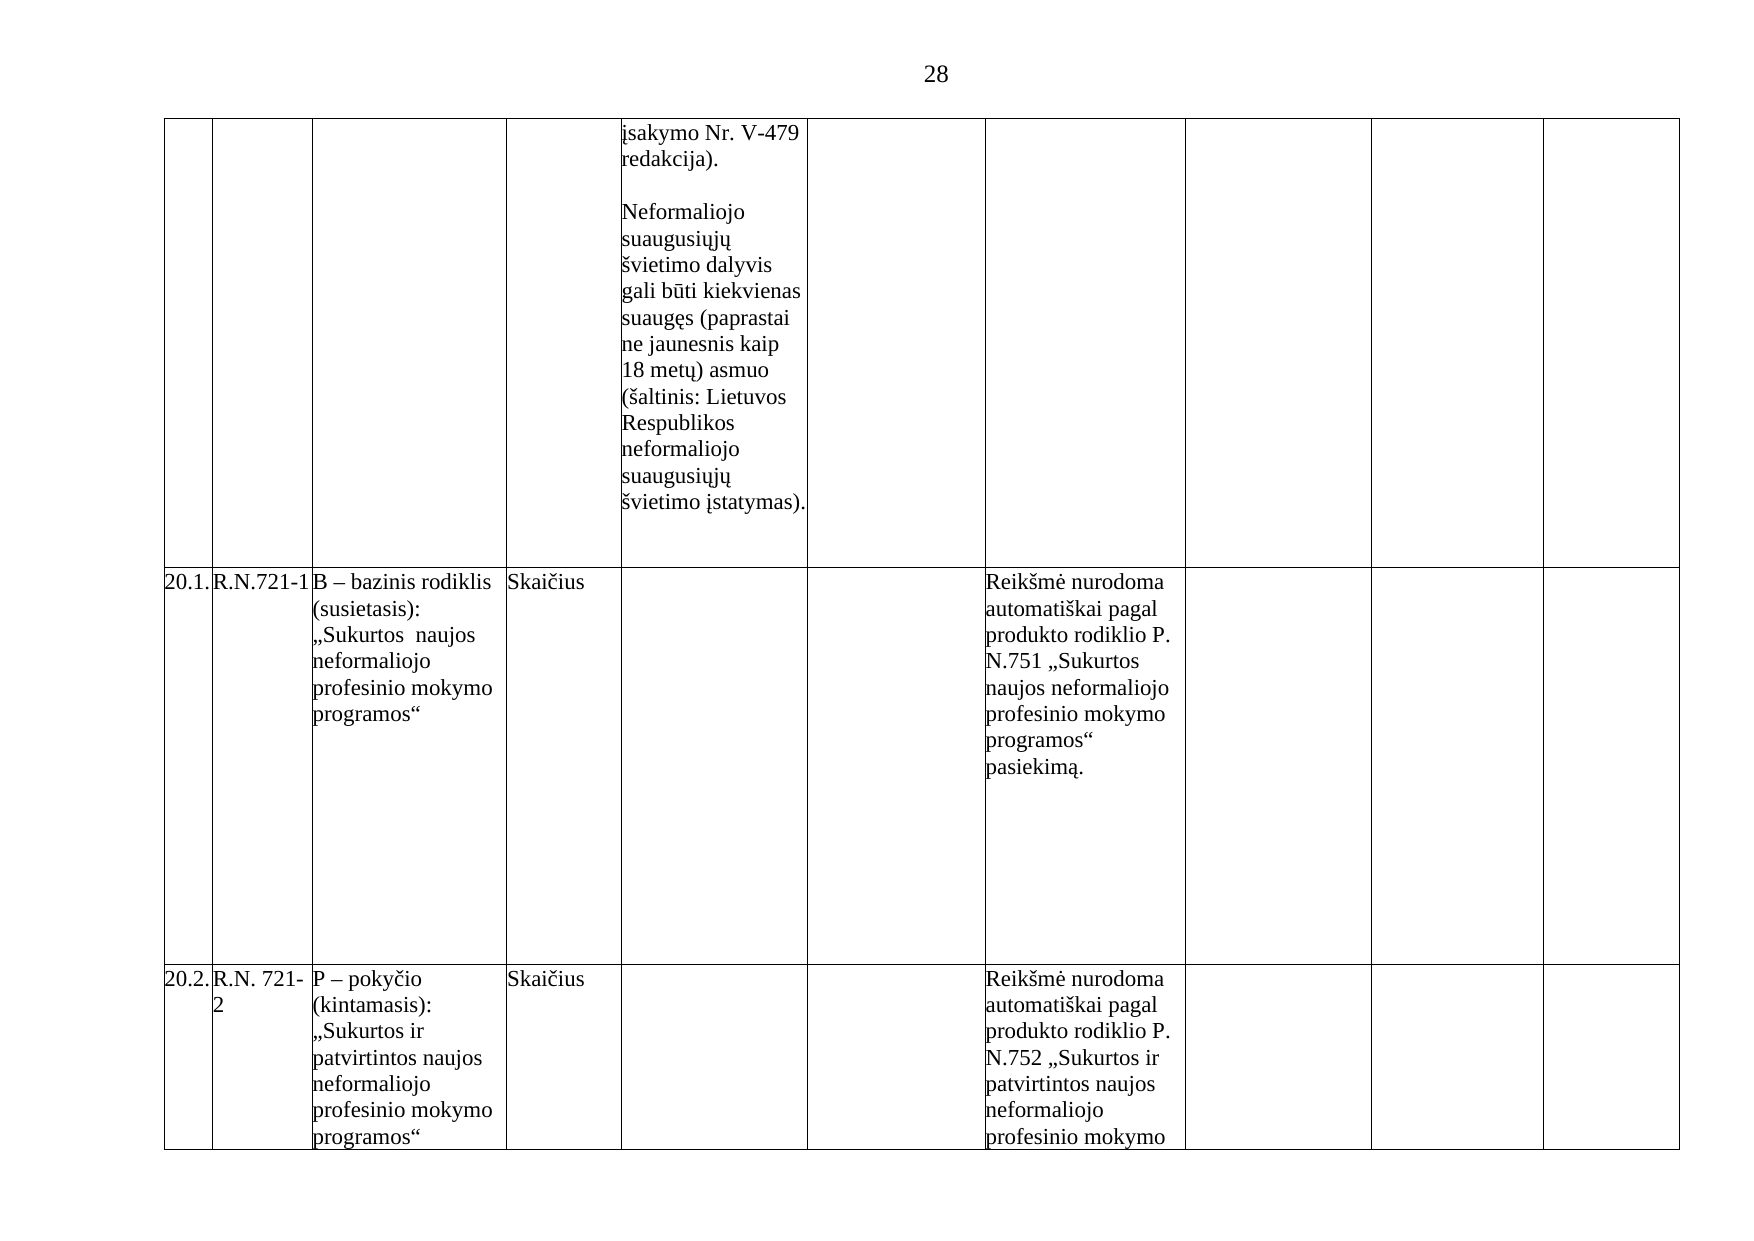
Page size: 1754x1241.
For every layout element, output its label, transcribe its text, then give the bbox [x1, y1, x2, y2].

table_cell R.N. 721-2 [213, 965, 312, 1149]
table_cell [507, 119, 621, 567]
table_cell [1544, 568, 1679, 963]
table_cell Skaičius [507, 965, 621, 1149]
table_cell B – bazinis rodiklis (susietasis): „Sukurtos naujos neformaliojo profesinio mokymo programos“ [313, 568, 506, 963]
table_cell R.N.721-1 [213, 568, 312, 963]
table_cell [808, 965, 985, 1149]
table_cell [622, 965, 807, 1149]
table_cell [808, 119, 985, 567]
table_cell [1544, 965, 1679, 1149]
table_cell [1544, 119, 1679, 567]
table_cell Reikšmė nurodoma automatiškai pagal produkto rodiklio P. N.752 „Sukurtos ir patvirtintos naujos neformaliojo profesinio mokymo [986, 965, 1185, 1149]
table_cell [986, 119, 1185, 567]
table_cell [1186, 119, 1371, 567]
table_cell [1372, 119, 1543, 567]
table_cell įsakymo Nr. V-479 redakcija). Neformaliojo suaugusiųjų švietimo dalyvis gali būti kiekvienas suaugęs (paprastai ne jaunesnis kaip 18 metų) asmuo (šaltinis: Lietuvos Respublikos neformaliojo suaugusiųjų švietimo įstatymas). [622, 119, 807, 567]
table_cell [1372, 965, 1543, 1149]
table_cell [1186, 568, 1371, 963]
table_cell 20.2. [165, 965, 212, 1149]
table_cell [1186, 965, 1371, 1149]
table_cell [1372, 568, 1543, 963]
table_cell 20.1. [165, 568, 212, 963]
table_cell [808, 568, 985, 963]
table_cell [213, 119, 312, 567]
table_cell Reikšmė nurodoma automatiškai pagal produkto rodiklio P. N.751 „Sukurtos naujos neformaliojo profesinio mokymo programos“ pasiekimą. [986, 568, 1185, 963]
table_cell Skaičius [507, 568, 621, 963]
table_cell [165, 119, 212, 567]
table_cell [313, 119, 506, 567]
table_cell P – pokyčio (kintamasis): „Sukurtos ir patvirtintos naujos neformaliojo profesinio mokymo programos“ [313, 965, 506, 1149]
table_cell [622, 568, 807, 963]
